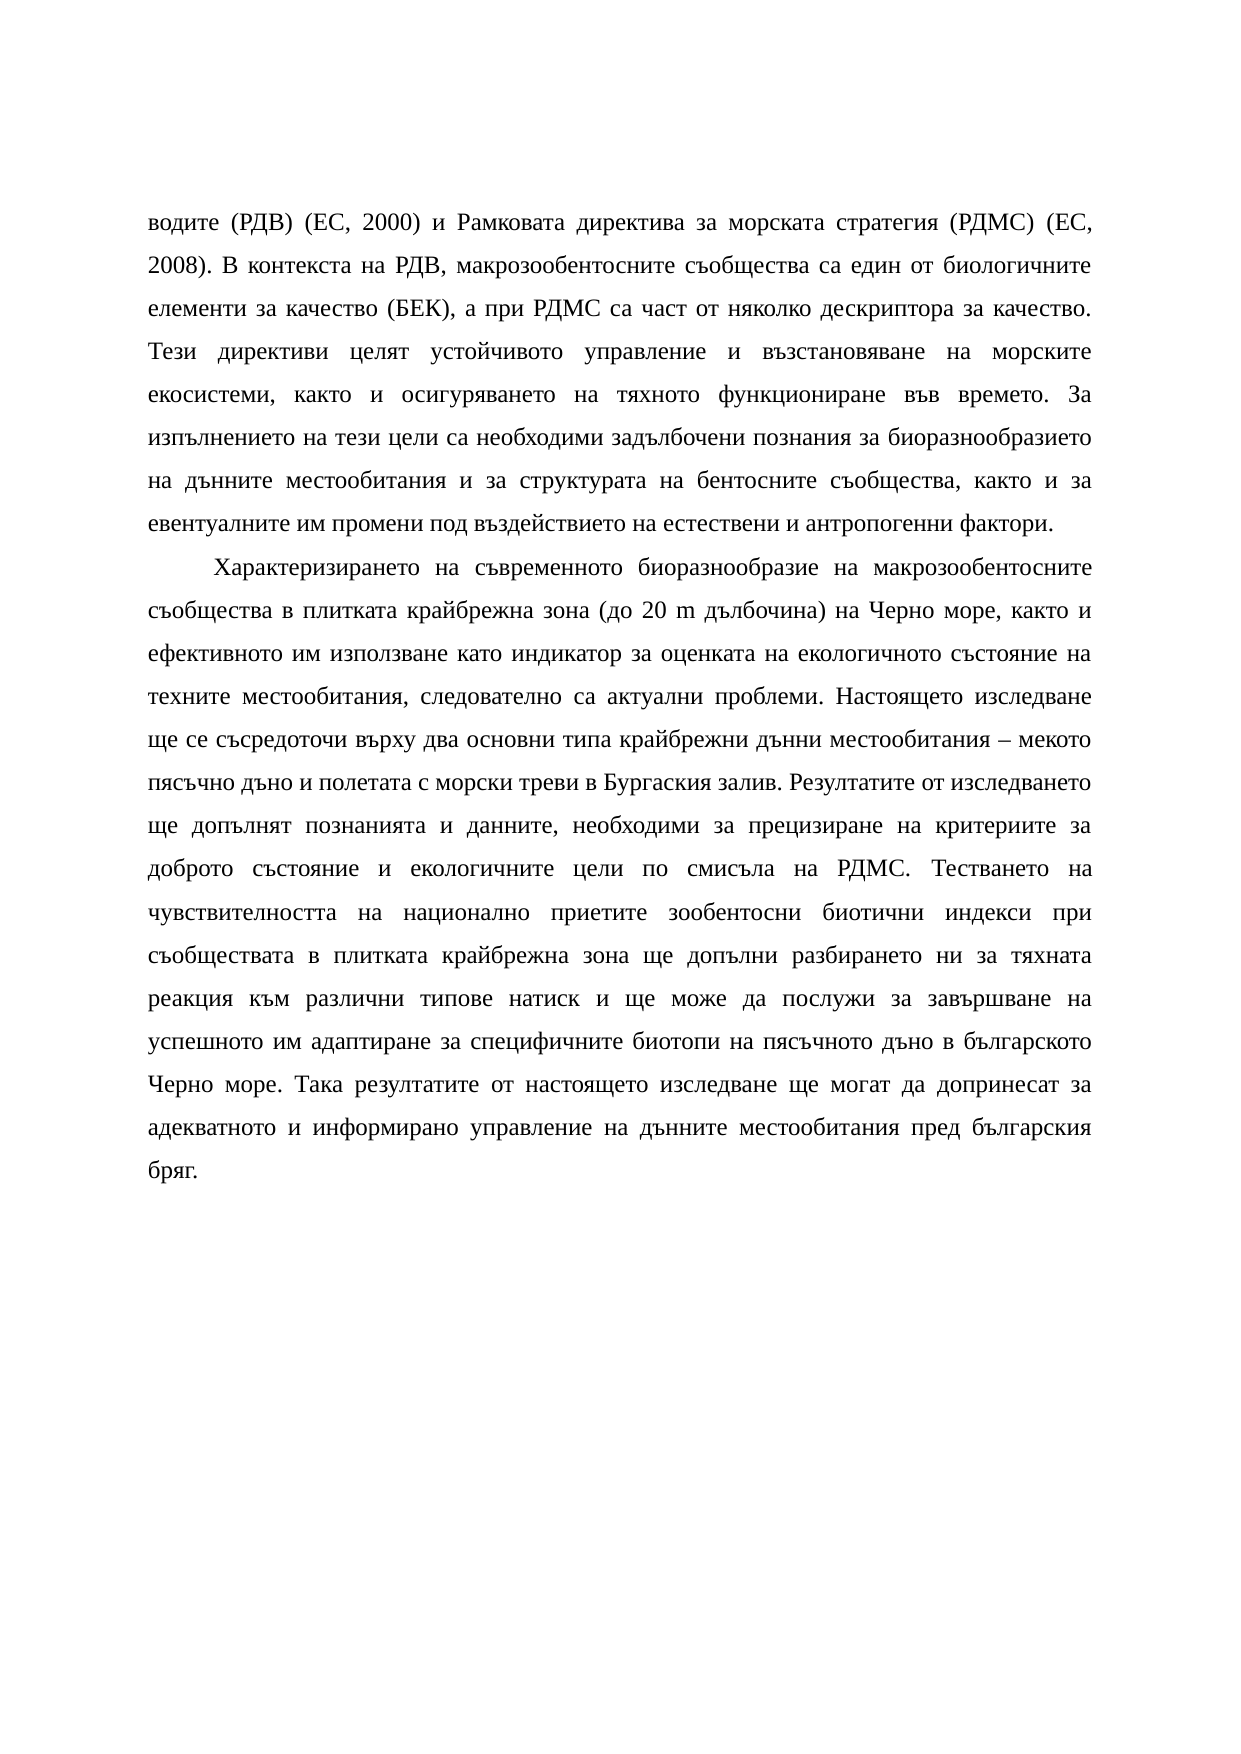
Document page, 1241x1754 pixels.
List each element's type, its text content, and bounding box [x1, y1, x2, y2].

text водите (РДВ) (EC, 2000) и Рамковата директива за морската стратегия (РДМС) (EC, 2008). В контекста на РДВ, макрозообентосните съобщества са един от биологичните елементи за качество (БЕК), а при РДМС са част от няколко дескриптора за качество. Тези директиви целят устойчивото управление и възстановяване на морските екосистеми, както и осигуряването на тяхното функциониране във времето. За изпълнението на тези цели са необходими задълбочени познания за биоразнообразието на дънните местообитания и за структурата на бентосните съобщества, както и за евентуалните им промени под въздействието на естествени и антропогенни фактори. [148, 207, 1093, 537]
text Характеризирането на съвременното биоразнообразие на макрозообентосните съобщества в плитката крайбрежна зона (до 20 m дълбочина) на Черно море, както и ефективното им използване като индикатор за оценката на екологичното състояние на техните местообитания, следователно са актуални проблеми. Настоящето изследване ще се съсредоточи върху два основни типа крайбрежни дънни местообитания – мекото пясъчно дъно и полетата с морски треви в Бургаския залив. Резултатите от изследването ще допълнят познанията и данните, необходими за прецизиране на критериите за доброто състояние и екологичните цели по смисъла на РДМС. Тестването на чувствителността на национално приетите зообентосни биотични индекси при съобществата в плитката крайбрежна зона ще допълни разбирането ни за тяхната реакция към различни типове натиск и ще може да послужи за завършване на успешното им адаптиране за специфичните биотопи на пясъчното дъно в българското Черно море. Така резултатите от настоящето изследване ще могат да допринесат за адекватното и информирано управление на дънните местообитания пред българския бряг. [148, 552, 1093, 1184]
